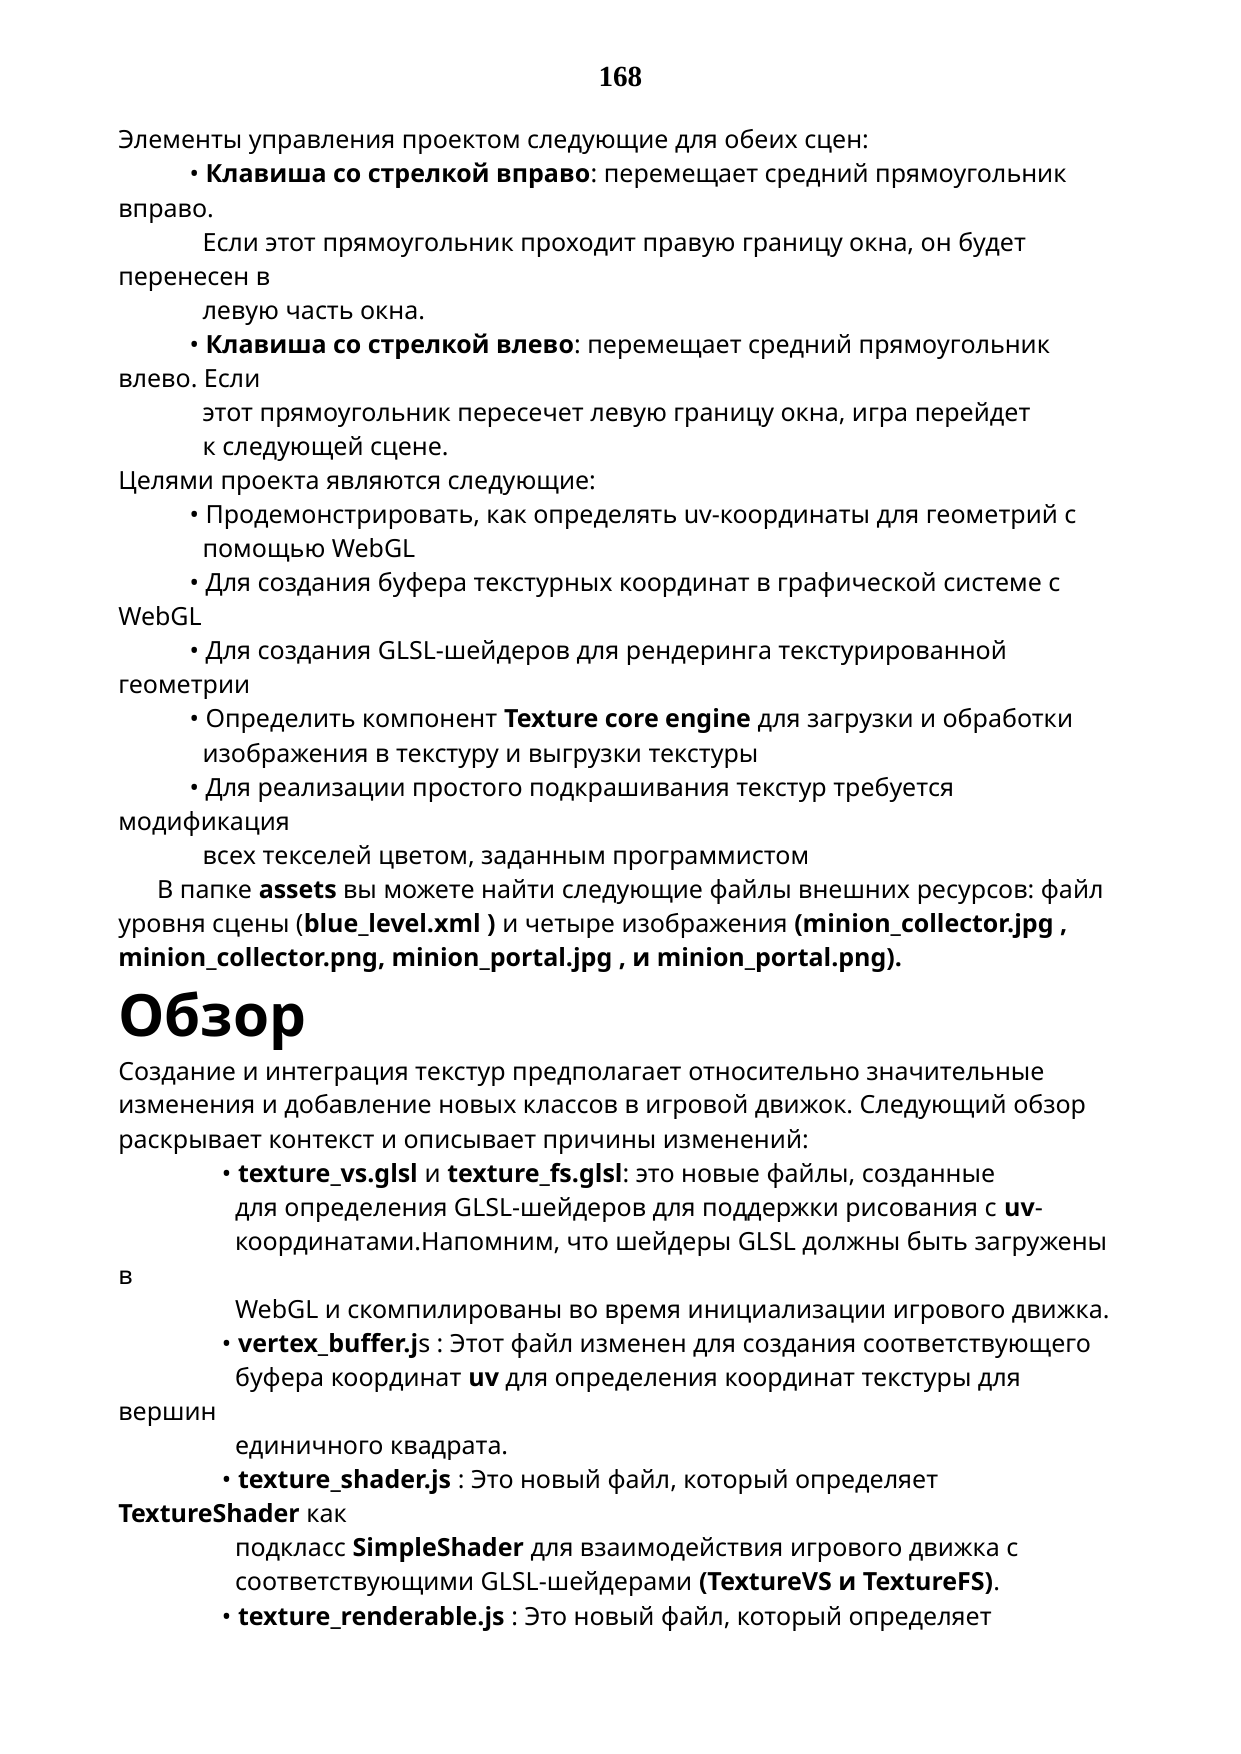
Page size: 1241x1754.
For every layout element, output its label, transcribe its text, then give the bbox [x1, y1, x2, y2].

text • texture_renderable.js : Это новый файл, который определяет [118, 1598, 1122, 1632]
text для определения GLSL-шейдеров для поддержки рисования с uv- [118, 1189, 1122, 1223]
text к следующей сцене. [118, 429, 1122, 463]
text подкласс SimpleShader для взаимодействия игрового движка с [118, 1530, 1122, 1564]
text • Для создания GLSL-шейдеров для рендеринга текстурированной геометрии [118, 633, 1122, 701]
text В папке assets вы можете найти следующие файлы внешних ресурсов: файл уровня сцены (blue_level.xml ) и четыре изображения (minion_collector.jpg , minion_collector.png, minion_portal.jpg , и minion_portal.png). [118, 871, 1122, 974]
text Целями проекта являются следующие: [118, 463, 1122, 497]
text • Для реализации простого подкрашивания текстур требуется модификация [118, 769, 1122, 837]
text Создание и интеграция текстур предполагает относительно значительные изменения и добавление новых классов в игровой движок. Следующий обзор раскрывает контекст и описывает причины изменений: [118, 1053, 1122, 1155]
text Если этот прямоугольник проходит правую границу окна, он будет перенесен в [118, 224, 1122, 292]
text WebGL и скомпилированы во время инициализации игрового движка. [118, 1292, 1122, 1326]
text координатами.Напомним, что шейдеры GLSL должны быть загружены в [118, 1223, 1122, 1292]
text Элементы управления проектом следующие для обеих сцен: [118, 122, 1122, 156]
text • Определить компонент Texture core engine для загрузки и обработки [118, 701, 1122, 735]
text • Клавиша со стрелкой влево: перемещает средний прямоугольник влево. Если [118, 326, 1122, 394]
text помощью WebGL [118, 531, 1122, 565]
text изображения в текстуру и выгрузки текстуры [118, 735, 1122, 769]
text этот прямоугольник пересечет левую границу окна, игра перейдет [118, 394, 1122, 429]
text всех текселей цветом, заданным программистом [118, 837, 1122, 871]
text • vertex_buffer.js : Этот файл изменен для создания соответствующего [118, 1326, 1122, 1360]
text единичного квадрата. [118, 1428, 1122, 1462]
text Обзор [118, 974, 1122, 1053]
text • Клавиша со стрелкой вправо: перемещает средний прямоугольник вправо. [118, 156, 1122, 224]
text • Продемонстрировать, как определять uv-координаты для геометрий с [118, 497, 1122, 531]
text • Для создания буфера текстурных координат в графической системе с WebGL [118, 565, 1122, 633]
text • texture_shader.js : Это новый файл, который определяет TextureShader как [118, 1462, 1122, 1530]
text буфера координат uv для определения координат текстуры для вершин [118, 1360, 1122, 1428]
text левую часть окна. [118, 292, 1122, 326]
text соответствующими GLSL-шейдерами (TextureVS и TextureFS). [118, 1564, 1122, 1598]
text • texture_vs.glsl и texture_fs.glsl: это новые файлы, созданные [118, 1155, 1122, 1189]
